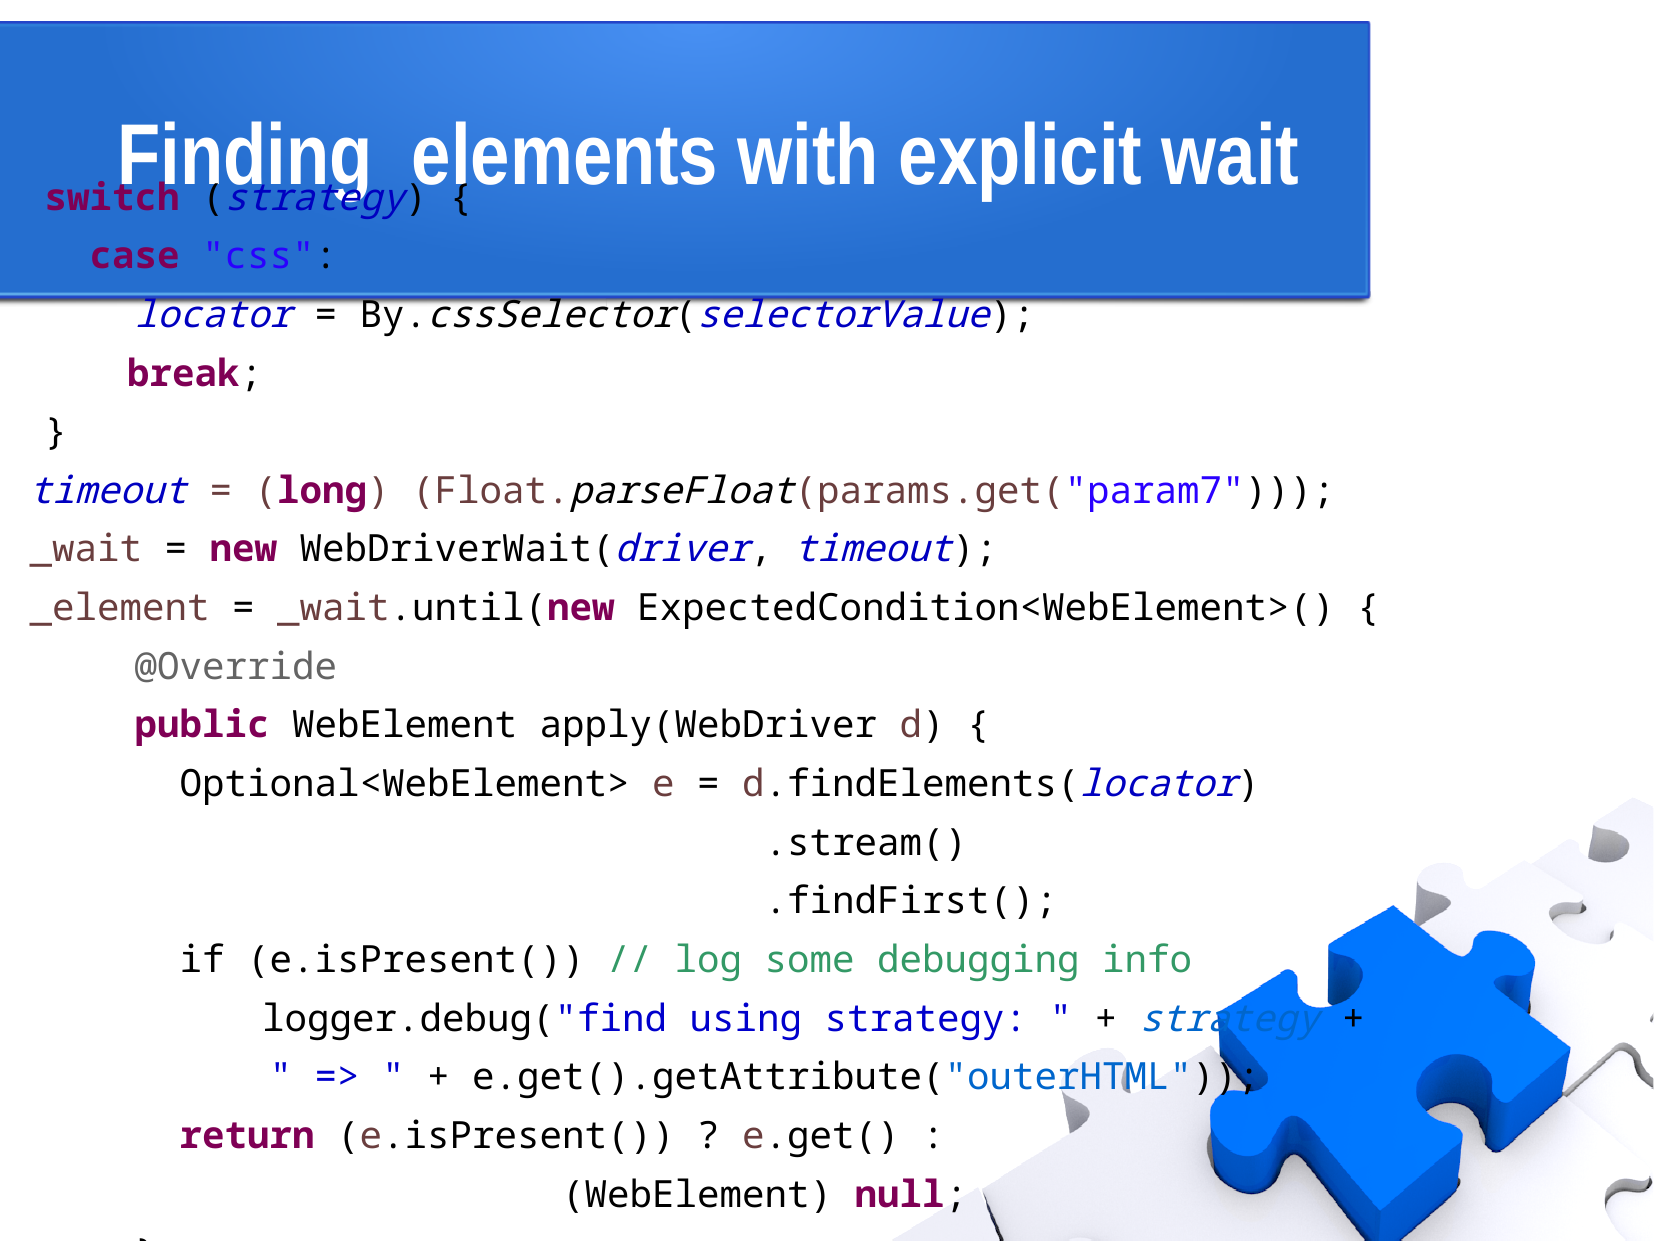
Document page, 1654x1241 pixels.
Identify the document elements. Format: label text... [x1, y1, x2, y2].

title Finding elements with explicit wait [82, 44, 1356, 262]
picture [872, 655, 1654, 1241]
text_box switch (strategy) { case "css": locator = By.cssSelector(selectorValue); break; } timeout = (long) (Float.parseFloat(params.get("param7"))); _wait = new WebDriverWait(driver, timeout); _element = _wait.until(new ExpectedCondition<WebElement>() { @Override public WebElement apply(WebDriver d) { Optional<WebElement> e = d.findElements(locator) .stream() .findFirst(); if (e.isPresent()) // log some debugging info logger.debug("find using strategy: " + strategy + " => " + e.get().getAttribute("outerHTML")); return (e.isPresent()) ? e.get() : (WebElement) null; } }); [29, 318, 1518, 1180]
picture [0, 21, 1375, 307]
